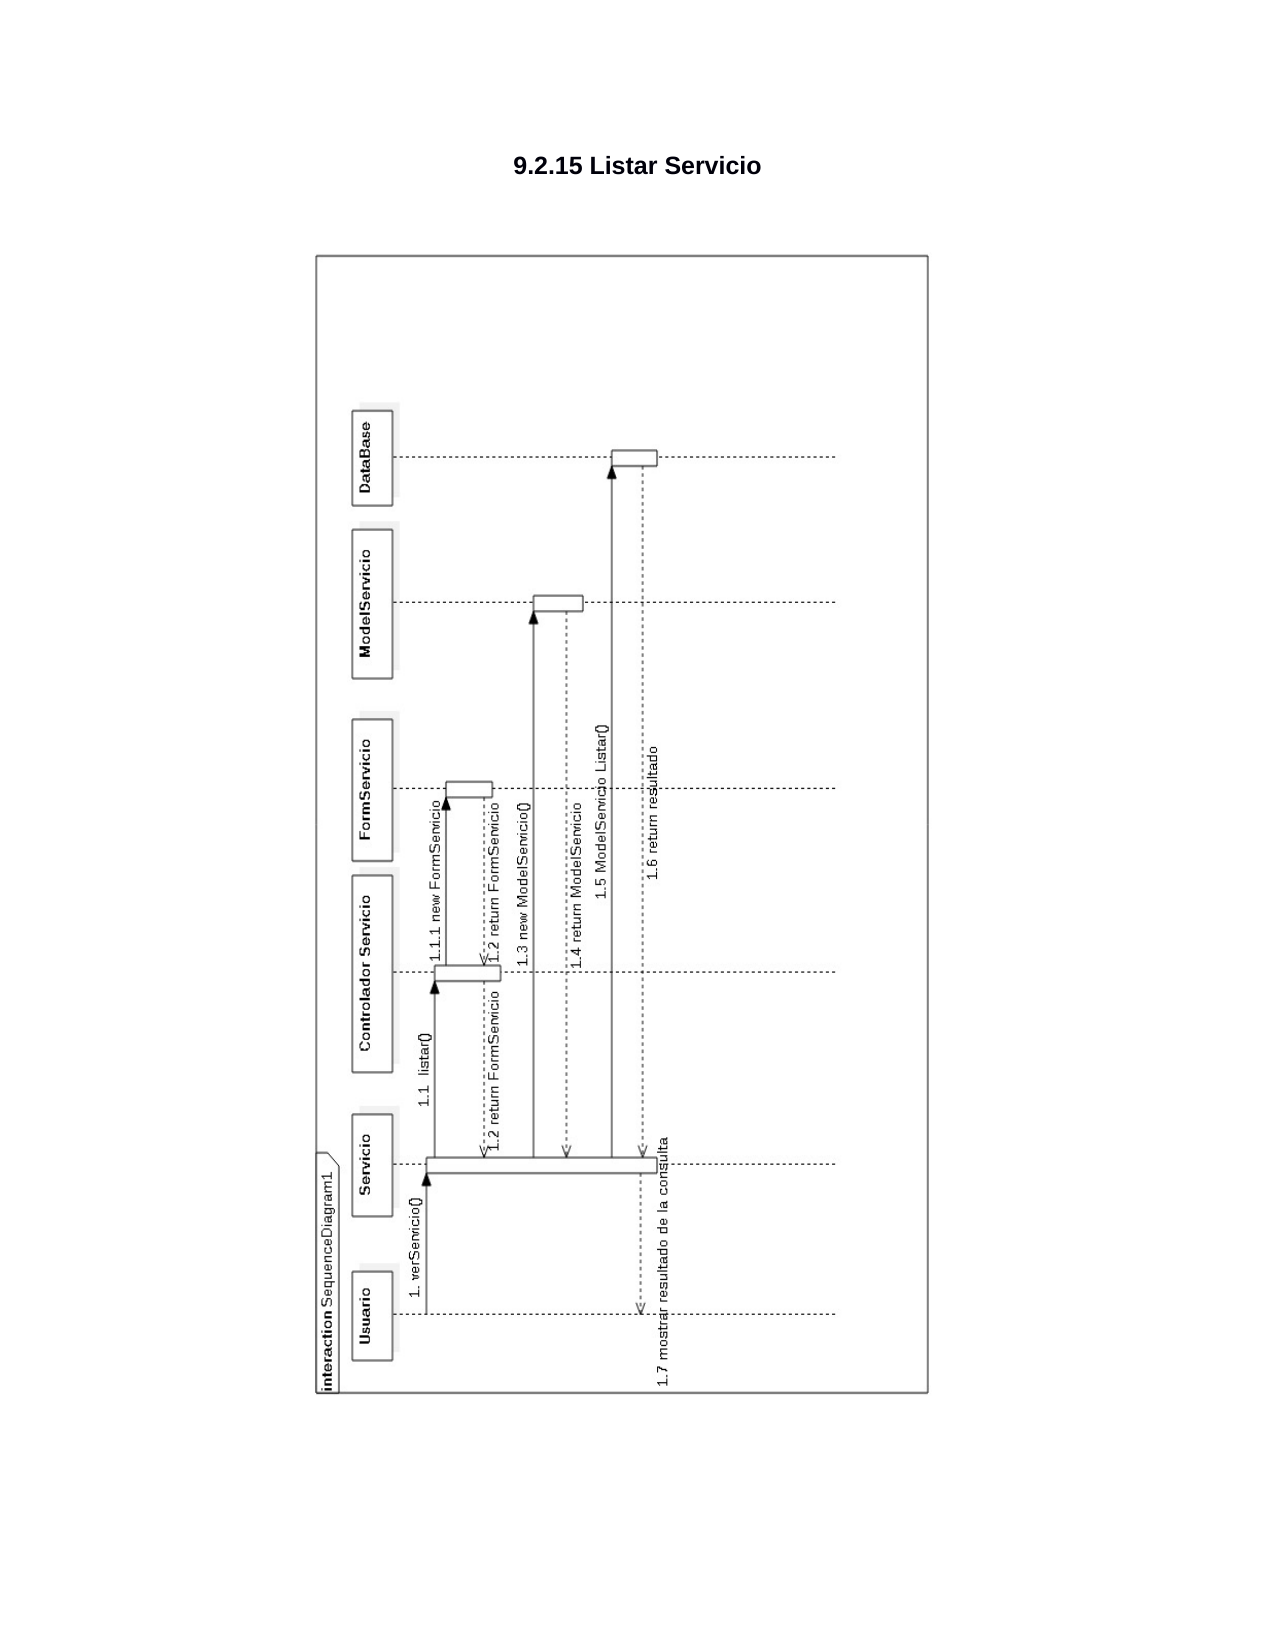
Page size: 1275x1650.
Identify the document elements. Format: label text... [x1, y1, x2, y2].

text 9.2.15 Listar Servicio [177, 151, 1098, 179]
picture [306, 208, 969, 1405]
